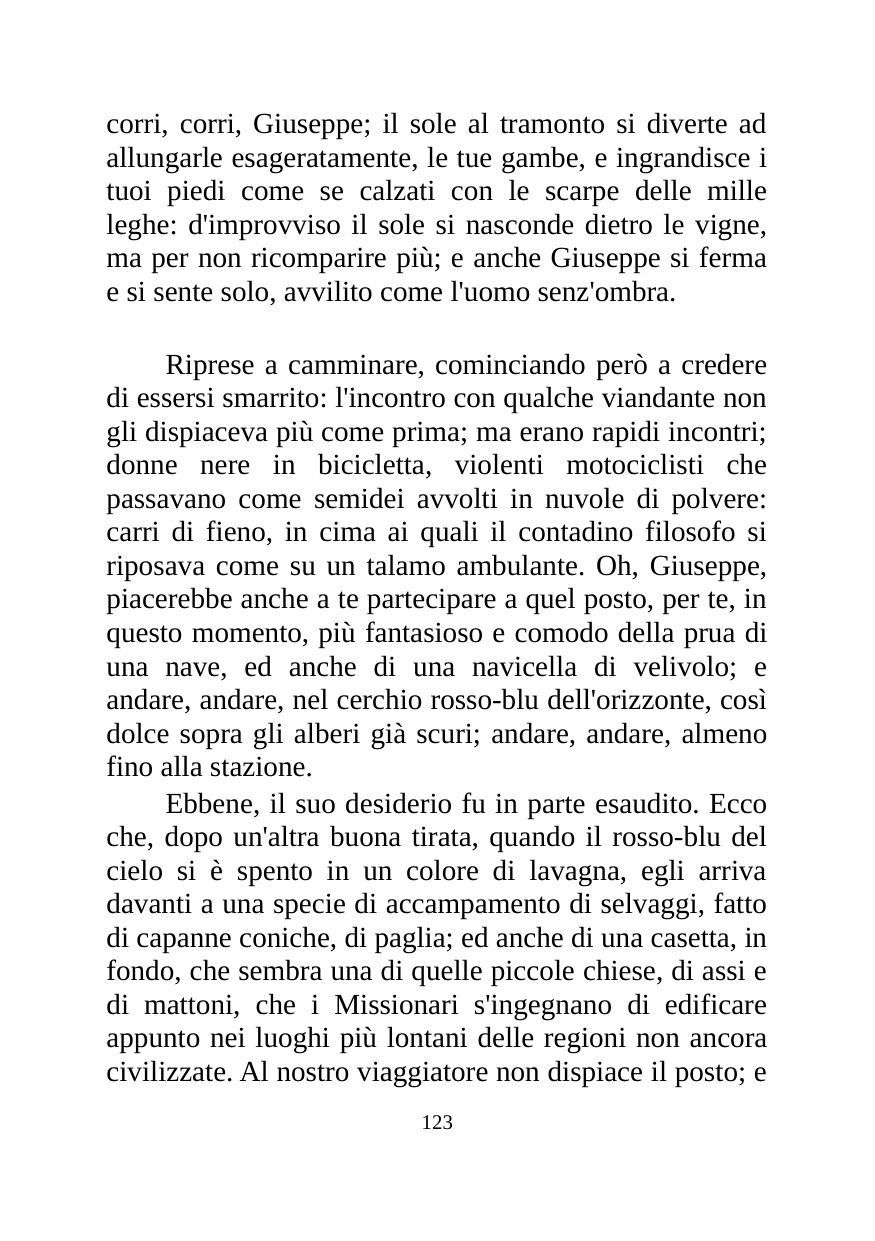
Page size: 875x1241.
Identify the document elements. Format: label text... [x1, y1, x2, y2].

text Ebbene, il suo desiderio fu in parte esaudito. Ecco che, dopo un'altra buona tirata, quando il rosso-blu del cielo si è spento in un colore di lavagna, egli arriva davanti a una specie di accampamento di selvaggi, fatto di capanne coniche, di paglia; ed anche di una casetta, in fondo, che sembra una di quelle piccole chiese, di assi e di mattoni, che i Missionari s'ingegnano di edificare appunto nei luoghi più lontani delle regioni non ancora civilizzate. Al nostro viaggiatore non dispiace il posto; e [106, 786, 768, 1088]
text Riprese a camminare, cominciando però a credere di essersi smarrito: l'incontro con qualche viandante non gli dispiaceva più come prima; ma erano rapidi incontri; donne nere in bicicletta, violenti motociclisti che passavano come semidei avvolti in nuvole di polvere: carri di fieno, in cima ai quali il contadino filosofo si riposava come su un talamo ambulante. Oh, Giuseppe, piacerebbe anche a te partecipare a quel posto, per te, in questo momento, più fantasioso e comodo della prua di una nave, ed anche di una navicella di velivolo; e andare, andare, nel cerchio rosso-blu dell'orizzonte, così dolce sopra gli alberi già scuri; andare, andare, almeno fino alla stazione. [106, 347, 768, 783]
text corri, corri, Giuseppe; il sole al tramonto si diverte ad allungarle esageratamente, le tue gambe, e ingrandisce i tuoi piedi come se calzati con le scarpe delle mille leghe: d'improvviso il sole si nasconde dietro le vigne, ma per non ricomparire più; e anche Giuseppe si ferma e si sente solo, avvilito come l'uomo senz'ombra. [106, 106, 768, 307]
